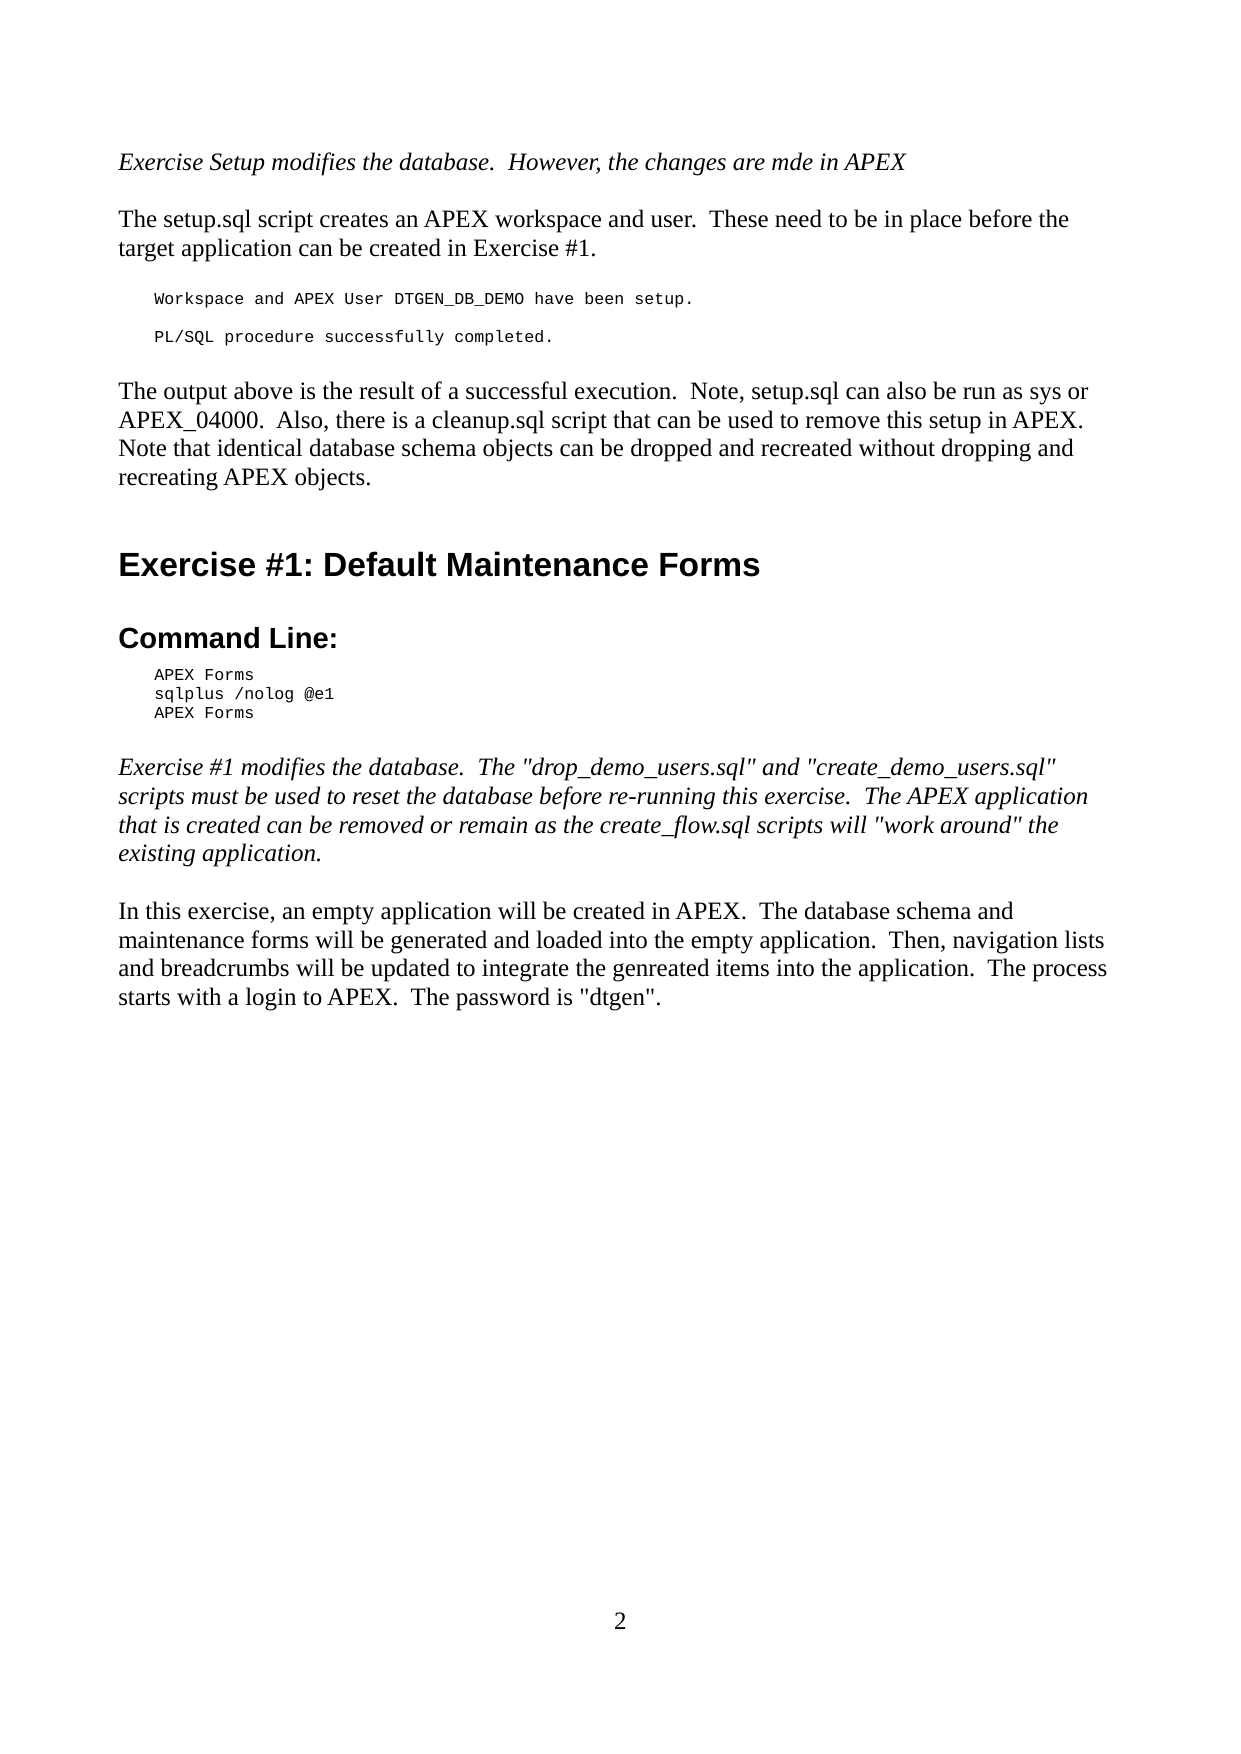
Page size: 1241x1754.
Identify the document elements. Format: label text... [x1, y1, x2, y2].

text APEX Forms [154, 704, 1086, 723]
text Workspace and APEX User DTGEN_DB_DEMO have been setup. [154, 291, 1086, 309]
text sqlplus /nolog @e1 [154, 686, 1086, 704]
text In this exercise, an empty application will be created in APEX. The database schema and maintenance forms will be generated and loaded into the empty application. Then, navigation lists and breadcrumbs will be updated to integrate the genreated items into the application. The process starts with a login to APEX. The password is "dtgen". [118, 896, 1122, 1011]
subtitle Exercise #1: Default Maintenance Forms [118, 545, 1122, 583]
text PL/SQL procedure successfully completed. [154, 328, 1086, 347]
subtitle Command Line: [118, 621, 1122, 654]
text The output above is the result of a successful execution. Note, setup.sql can also be run as sys or APEX_04000. Also, there is a cleanup.sql script that can be used to remove this setup in APEX. Note that identical database schema objects can be dropped and recreated without dropping and recreating APEX objects. [118, 376, 1122, 491]
text Exercise Setup modifies the database. However, the changes are mde in APEX [118, 147, 1122, 176]
text Exercise #1 modifies the database. The "drop_demo_users.sql" and "create_demo_users.sql" scripts must be used to reset the database before re-running this exercise. The APEX application that is created can be removed or remain as the create_flow.sql scripts will "work around" the existing application. [118, 752, 1122, 867]
text APEX Forms [154, 667, 1086, 686]
text The setup.sql script creates an APEX workspace and user. These need to be in place before the target application can be created in Exercise #1. [118, 204, 1122, 262]
